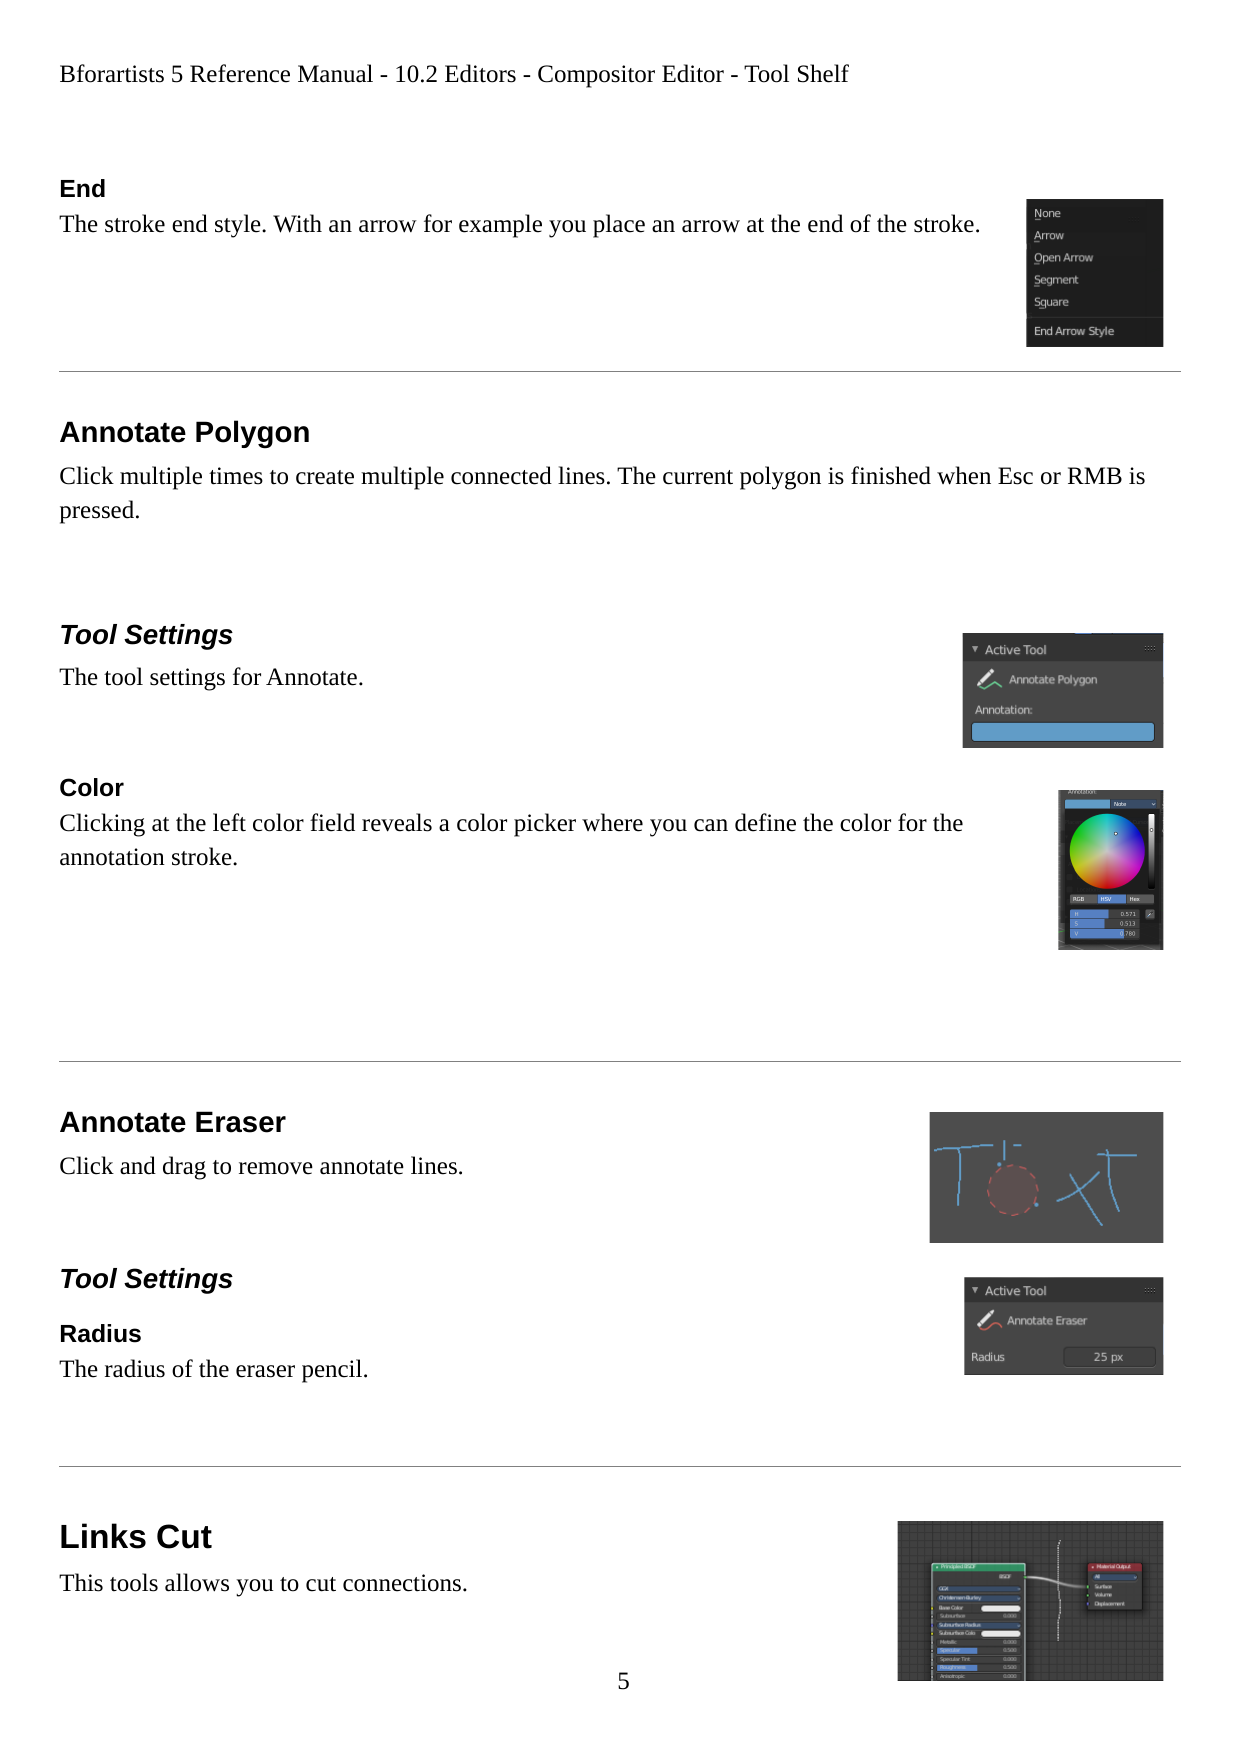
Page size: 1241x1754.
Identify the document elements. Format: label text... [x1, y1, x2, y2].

text Click and drag to remove annotate lines. [59, 1151, 929, 1180]
subtitle Links Cut [59, 1517, 1181, 1555]
text Click multiple times to create multiple connected lines. The current polygon is finished when Esc or RMB is pressed. [59, 461, 1181, 524]
subtitle End [59, 174, 1181, 203]
picture [929, 1112, 1164, 1243]
subtitle Annotate Eraser [59, 1105, 1181, 1139]
subtitle Tool Settings [59, 1262, 1181, 1294]
picture [964, 1277, 1164, 1375]
text The stroke end style. With an arrow for example you place an arrow at the end of the stroke. [59, 209, 1026, 238]
subtitle Radius [59, 1319, 964, 1347]
picture [1058, 790, 1164, 950]
text The radius of the eraser pencil. [59, 1354, 1181, 1382]
subtitle Tool Settings [59, 618, 1181, 650]
subtitle [1164, 1319, 1181, 1347]
subtitle Annotate Polygon [59, 415, 1181, 449]
picture [1026, 199, 1164, 347]
picture [962, 633, 1164, 748]
picture [897, 1521, 1164, 1681]
text This tools allows you to cut connections. [59, 1568, 897, 1597]
text The tool settings for Annotate. [59, 662, 962, 691]
subtitle Color [59, 773, 1181, 802]
text Clicking at the left color field reveals a color picker where you can define the color for the annotation stroke. [59, 808, 1058, 871]
